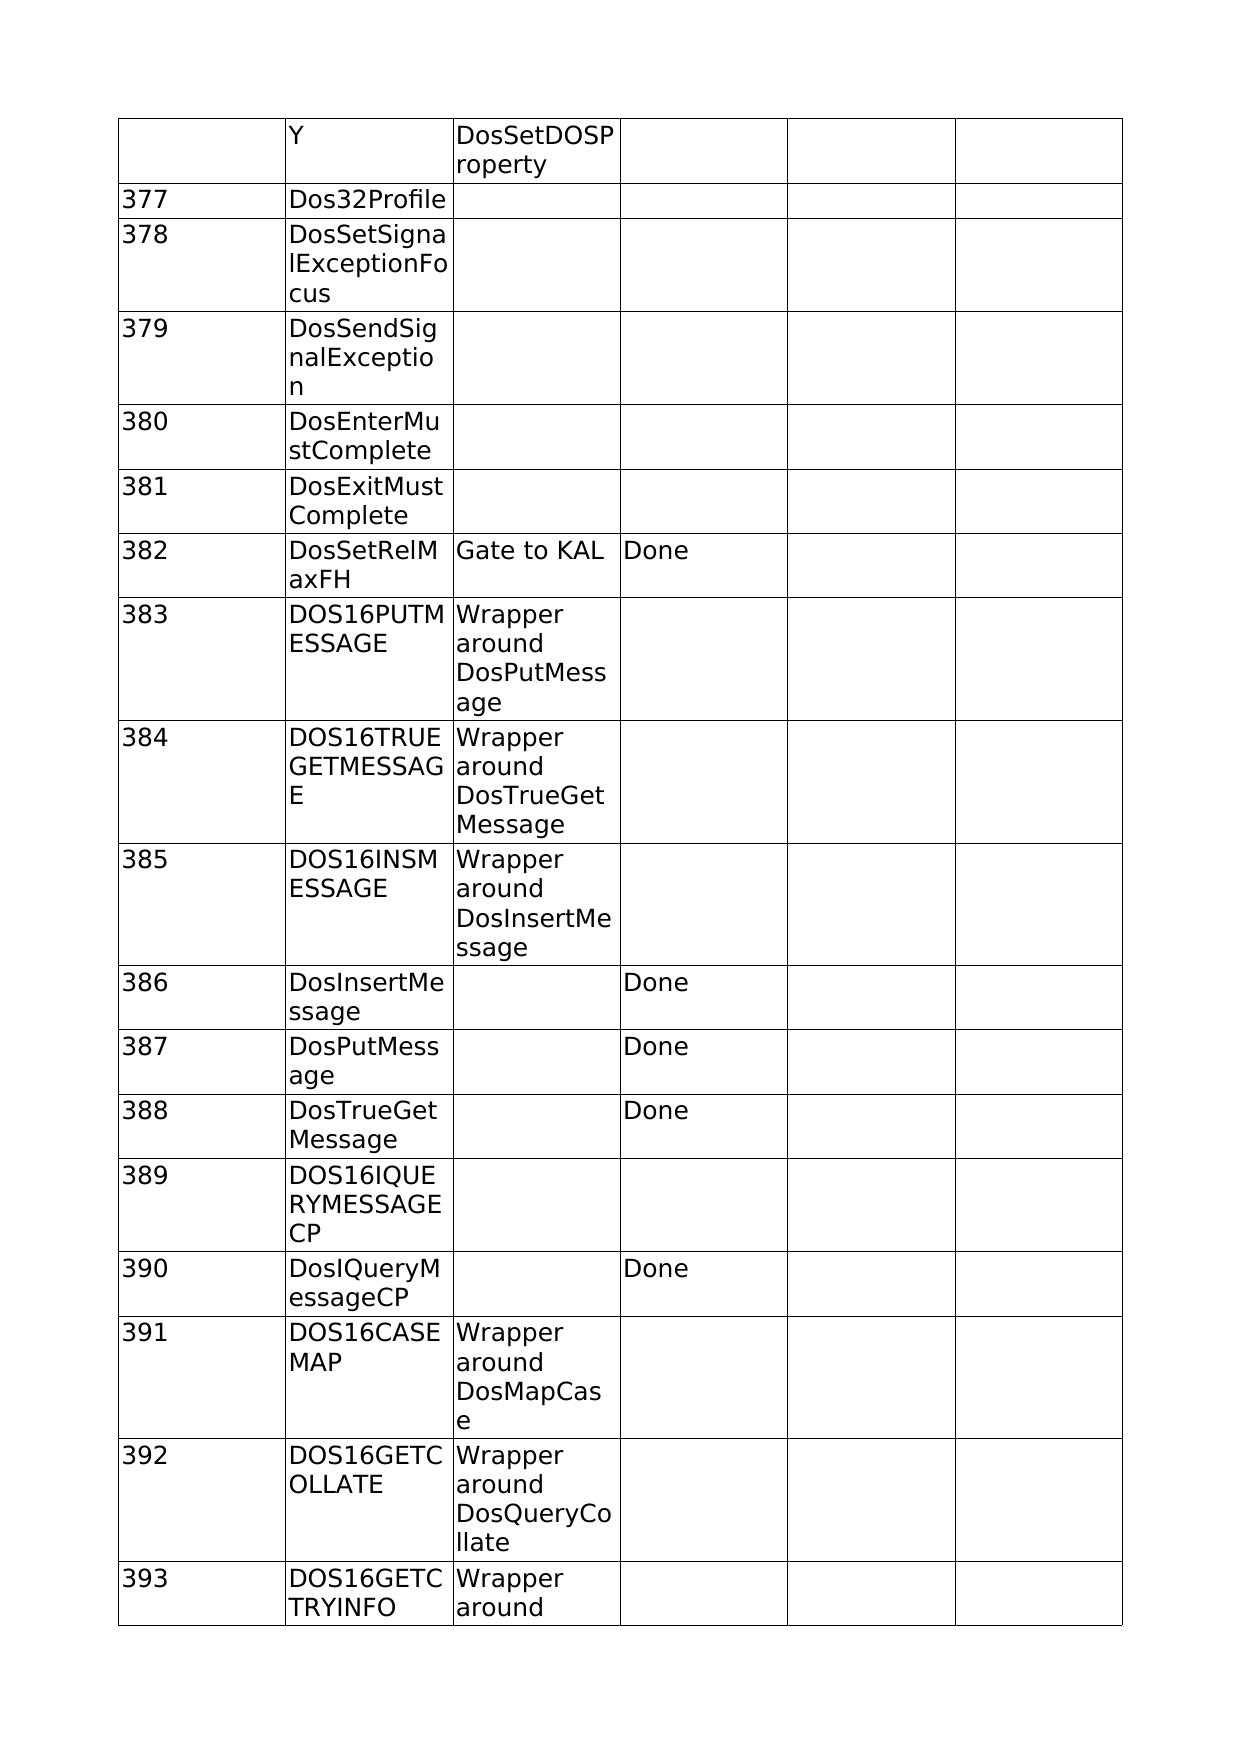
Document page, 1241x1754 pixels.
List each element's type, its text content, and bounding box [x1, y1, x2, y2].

table_cell [788, 405, 955, 469]
table_cell 380 [119, 405, 285, 469]
table_cell [621, 1159, 787, 1251]
table_cell [788, 1095, 955, 1158]
table_cell [788, 1439, 955, 1561]
table_cell Wrapper around DosQueryCollate [454, 1439, 620, 1561]
table_cell [788, 534, 955, 597]
table_cell [956, 1030, 1122, 1093]
table_cell DosExitMustComplete [286, 470, 453, 533]
table_cell [956, 219, 1122, 311]
table_cell 393 [119, 1562, 285, 1625]
table_cell Dos32Profile [286, 184, 453, 217]
table_cell DosEnterMustComplete [286, 405, 453, 469]
table_cell Done [621, 1030, 787, 1093]
table_cell [788, 844, 955, 965]
table_cell DosSendSignalException [286, 312, 453, 404]
table_cell Done [621, 1252, 787, 1316]
table_cell DosIQueryMessageCP [286, 1252, 453, 1316]
table_cell [956, 1095, 1122, 1158]
table_cell 383 [119, 598, 285, 720]
table_cell [788, 1562, 955, 1625]
table_cell [956, 721, 1122, 842]
table_cell [788, 470, 955, 533]
table_cell Done [621, 534, 787, 597]
table_cell DosSetRelMaxFH [286, 534, 453, 597]
table_cell [956, 1439, 1122, 1561]
table_cell [956, 405, 1122, 469]
table_cell DosSetSignalExceptionFocus [286, 219, 453, 311]
table_cell DosTrueGetMessage [286, 1095, 453, 1158]
table_cell [621, 1562, 787, 1625]
table_cell Wrapper around DosMapCase [454, 1317, 620, 1438]
table_cell 382 [119, 534, 285, 597]
table_cell [788, 1252, 955, 1316]
table_cell Y [286, 119, 453, 182]
table_cell [119, 119, 285, 182]
table_cell [788, 598, 955, 720]
table_cell [621, 1439, 787, 1561]
table_cell 379 [119, 312, 285, 404]
table_cell Done [621, 1095, 787, 1158]
table_cell [621, 721, 787, 842]
table_cell [956, 844, 1122, 965]
table_cell 387 [119, 1030, 285, 1093]
table_cell [454, 1252, 620, 1316]
table_cell [621, 219, 787, 311]
table_cell 392 [119, 1439, 285, 1561]
table_cell 381 [119, 470, 285, 533]
table_cell [454, 1030, 620, 1093]
table_cell [956, 119, 1122, 182]
table_cell Wrapper around DosInsertMessage [454, 844, 620, 965]
table_cell DOS16TRUEGETMESSAGE [286, 721, 453, 842]
table_cell Done [621, 966, 787, 1029]
table_cell [956, 312, 1122, 404]
table_cell [956, 1252, 1122, 1316]
table_cell DOS16CASEMAP [286, 1317, 453, 1438]
table_cell 389 [119, 1159, 285, 1251]
table_cell DOS16PUTMESSAGE [286, 598, 453, 720]
table_cell [788, 721, 955, 842]
table_cell [956, 1317, 1122, 1438]
table_cell [788, 184, 955, 217]
table_cell [454, 1095, 620, 1158]
table_cell DOS16INSMESSAGE [286, 844, 453, 965]
table_cell 377 [119, 184, 285, 217]
table_cell 390 [119, 1252, 285, 1316]
table_cell [621, 1317, 787, 1438]
table_cell 384 [119, 721, 285, 842]
table_cell [956, 1159, 1122, 1251]
table_cell DOS16GETCTRYINFO [286, 1562, 453, 1625]
table_cell [956, 1562, 1122, 1625]
table_cell [621, 184, 787, 217]
table_cell [454, 1159, 620, 1251]
table_cell [788, 312, 955, 404]
table_cell [788, 1159, 955, 1251]
table_cell Gate to KAL [454, 534, 620, 597]
table_cell Wrapper around DosPutMessage [454, 598, 620, 720]
table_cell [454, 184, 620, 217]
table_cell [621, 844, 787, 965]
table_cell [621, 312, 787, 404]
table_cell [788, 219, 955, 311]
table_cell [621, 598, 787, 720]
table_cell 386 [119, 966, 285, 1029]
table_cell [788, 1030, 955, 1093]
table_cell DosSetDOSProperty [454, 119, 620, 182]
table_cell [454, 405, 620, 469]
table_cell Wrapper around DosTrueGetMessage [454, 721, 620, 842]
table_cell 388 [119, 1095, 285, 1158]
table_cell [788, 966, 955, 1029]
table_cell 391 [119, 1317, 285, 1438]
table_cell [788, 119, 955, 182]
table_cell Wrapper around [454, 1562, 620, 1625]
table_cell 385 [119, 844, 285, 965]
table_cell [621, 405, 787, 469]
table_cell [956, 598, 1122, 720]
table_cell [788, 1317, 955, 1438]
table_cell DOS16IQUERYMESSAGECP [286, 1159, 453, 1251]
table_cell DOS16GETCOLLATE [286, 1439, 453, 1561]
table_cell 378 [119, 219, 285, 311]
table_cell DosInsertMessage [286, 966, 453, 1029]
table_cell [956, 470, 1122, 533]
table_cell [454, 966, 620, 1029]
table_cell [956, 534, 1122, 597]
table_cell [621, 470, 787, 533]
table_cell DosPutMessage [286, 1030, 453, 1093]
table_cell [454, 312, 620, 404]
table_cell [956, 184, 1122, 217]
table_cell [454, 219, 620, 311]
table_cell [621, 119, 787, 182]
table_cell [454, 470, 620, 533]
table_cell [956, 966, 1122, 1029]
